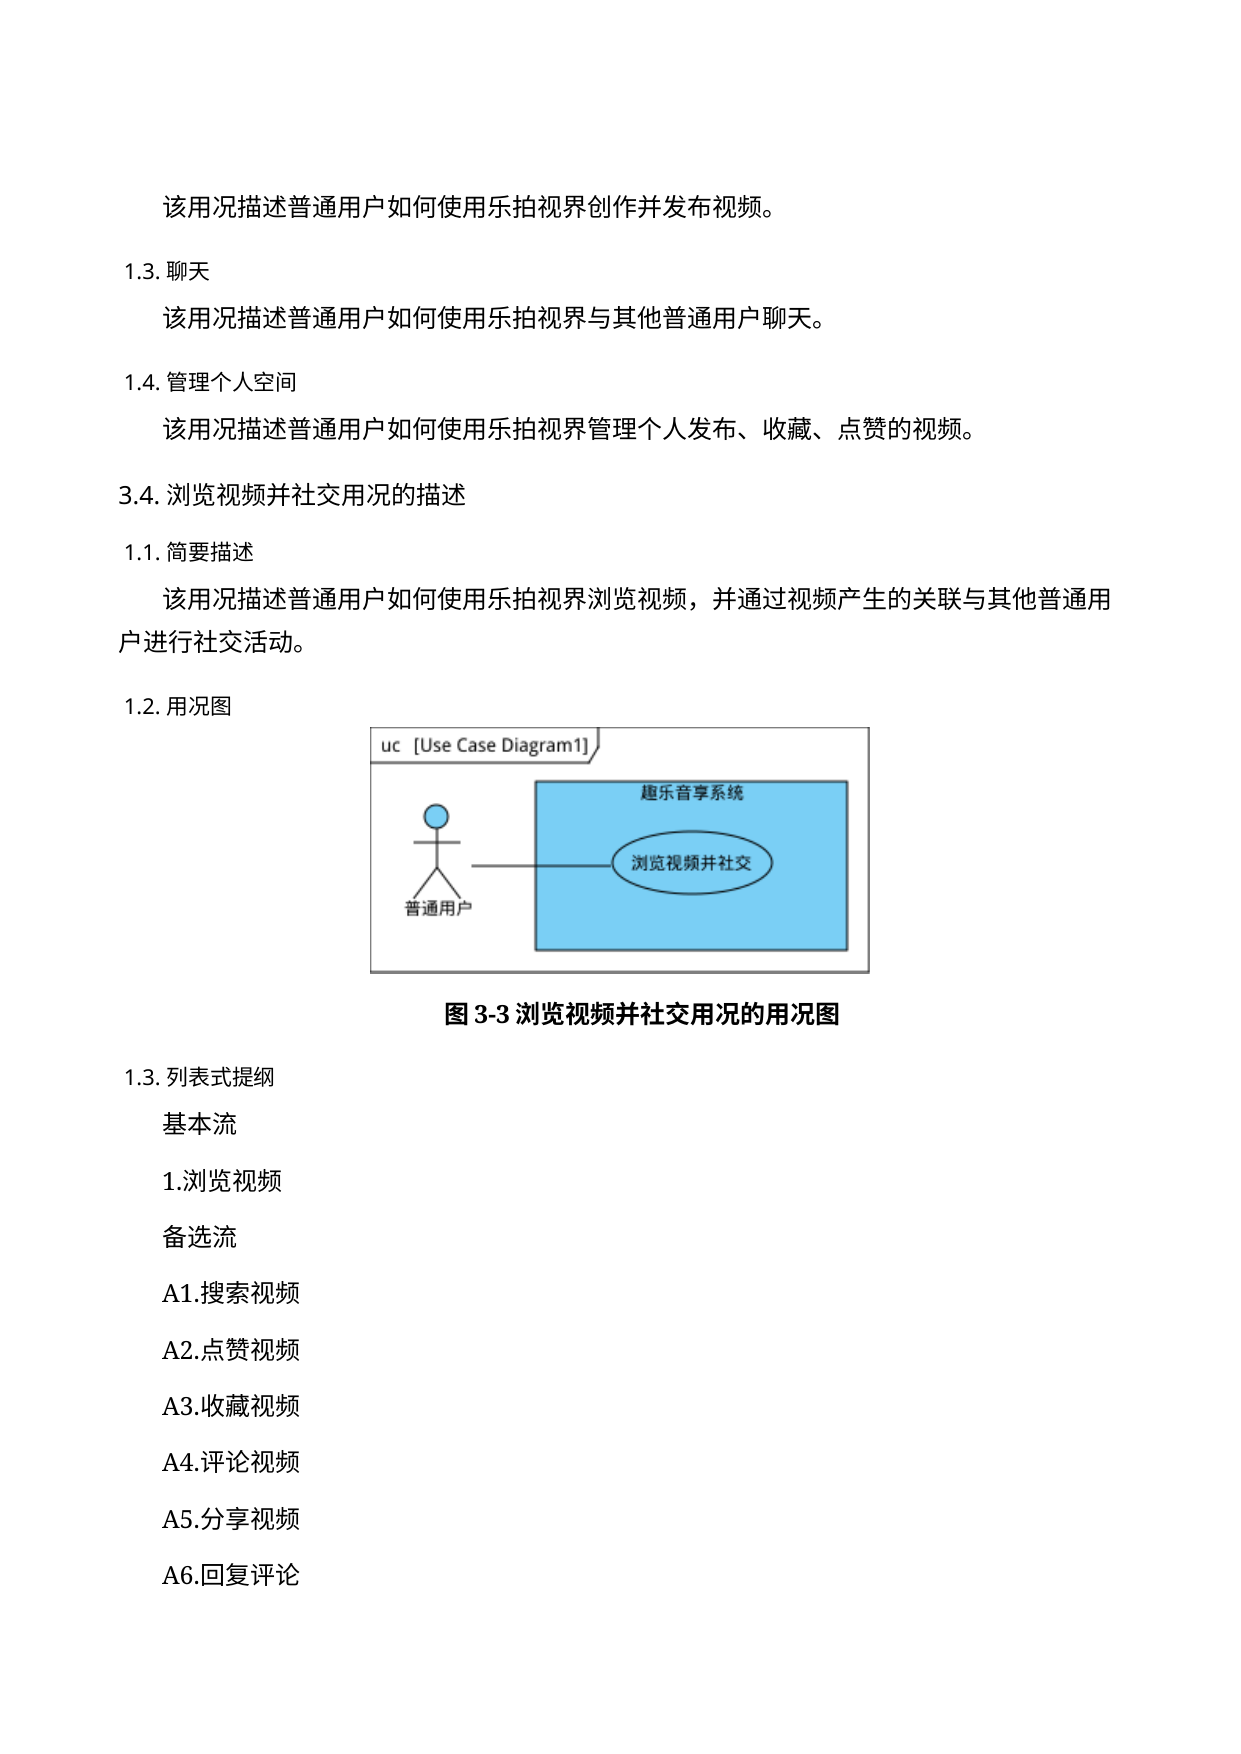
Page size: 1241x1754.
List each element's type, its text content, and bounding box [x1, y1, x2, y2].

text A2.点赞视频 [118, 1330, 1122, 1366]
text A6.回复评论 [118, 1556, 1122, 1592]
text 该用况描述普通用户如何使用乐拍视界管理个人发布、收藏、点赞的视频。 [118, 409, 1122, 445]
text 1.浏览视频 [118, 1161, 1122, 1197]
text A4.评论视频 [118, 1443, 1122, 1479]
subtitle 聊天 [118, 254, 1122, 286]
text 该用况描述普通用户如何使用乐拍视界创作并发布视频。 [118, 188, 1122, 224]
picture [370, 727, 870, 974]
text A3.收藏视频 [118, 1387, 1122, 1423]
subtitle 用况图 [118, 689, 1122, 721]
subtitle 列表式提纲 [118, 1060, 1122, 1092]
text 备选流 [118, 1217, 1122, 1254]
text 该用况描述普通用户如何使用乐拍视界浏览视频，并通过视频产生的关联与其他普通用户进行社交活动。 [118, 579, 1122, 659]
text A1.搜索视频 [118, 1274, 1122, 1310]
subtitle 浏览视频并社交用况的描述 [118, 475, 1122, 511]
text A5.分享视频 [118, 1499, 1122, 1536]
text 该用况描述普通用户如何使用乐拍视界与其他普通用户聊天。 [118, 298, 1122, 334]
subtitle 管理个人空间 [118, 364, 1122, 396]
text 图3-3浏览视频并社交用况的用况图 [118, 974, 1122, 1030]
text 基本流 [118, 1105, 1122, 1141]
subtitle 简要描述 [118, 535, 1122, 567]
